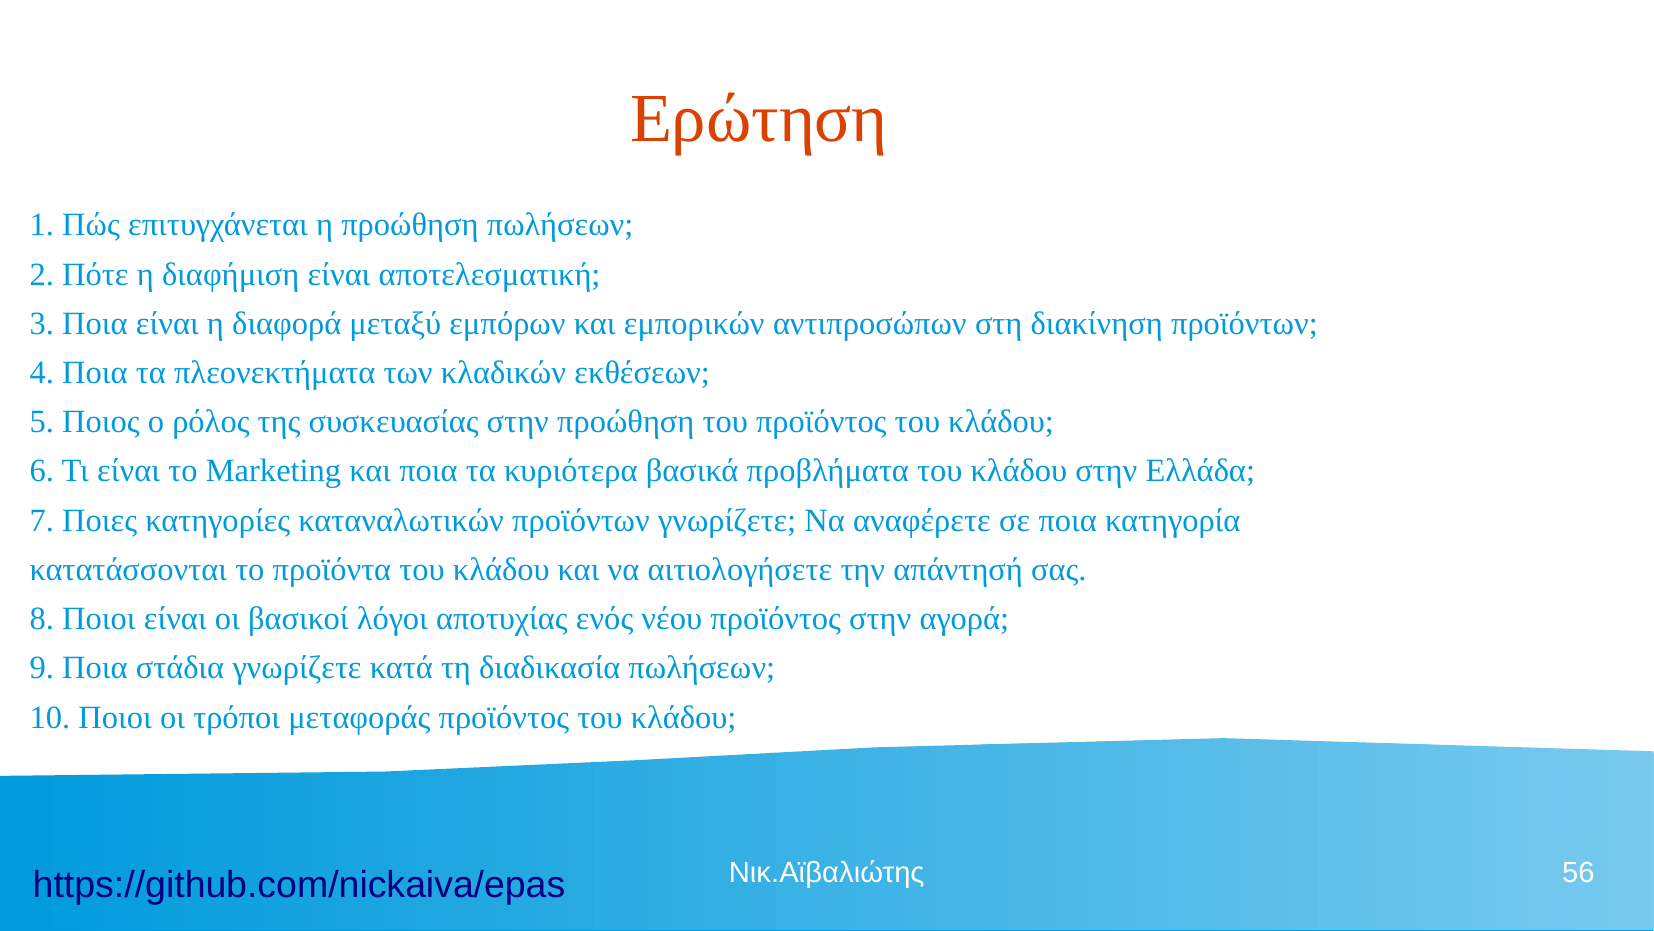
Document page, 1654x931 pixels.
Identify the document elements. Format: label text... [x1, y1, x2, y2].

list 1. Πώς επιτυγχάνεται η προώθηση πωλήσεων; 2. Πότε η διαφήμιση είναι αποτελεσματική; 3. Ποια είναι η διαφορά μεταξύ εμπόρων και εμπορικών αντιπροσώπων στη διακίνηση προϊόντων; 4. Ποια τα πλεονεκτήματα των κλαδικών εκθέσεων; 5. Ποιος ο ρόλος της συσκευασίας στην προώθηση του προϊόντος του κλάδου; 6. Τι είναι το Marketing και ποια τα κυριότερα βασικά προβλήματα του κλάδου στην Ελλάδα; 7. Ποιες κατηγορίες καταναλωτικών προϊόντων γνωρίζετε; Να αναφέρετε σε ποια κατηγορία κατατάσσονται το προϊόντα του κλάδου και να αιτιολογήσετε την απάντησή σας. 8. Ποιοι είναι οι βασικοί λόγοι αποτυχίας ενός νέου προϊόντος στην αγορά; 9. Ποια στάδια γνωρίζετε κατά τη διαδικασία πωλήσεων; 10. Ποιοι οι τρόποι μεταφοράς προϊόντος του κλάδου; [29, 206, 1565, 739]
title Ερώτηση [29, 29, 1506, 206]
